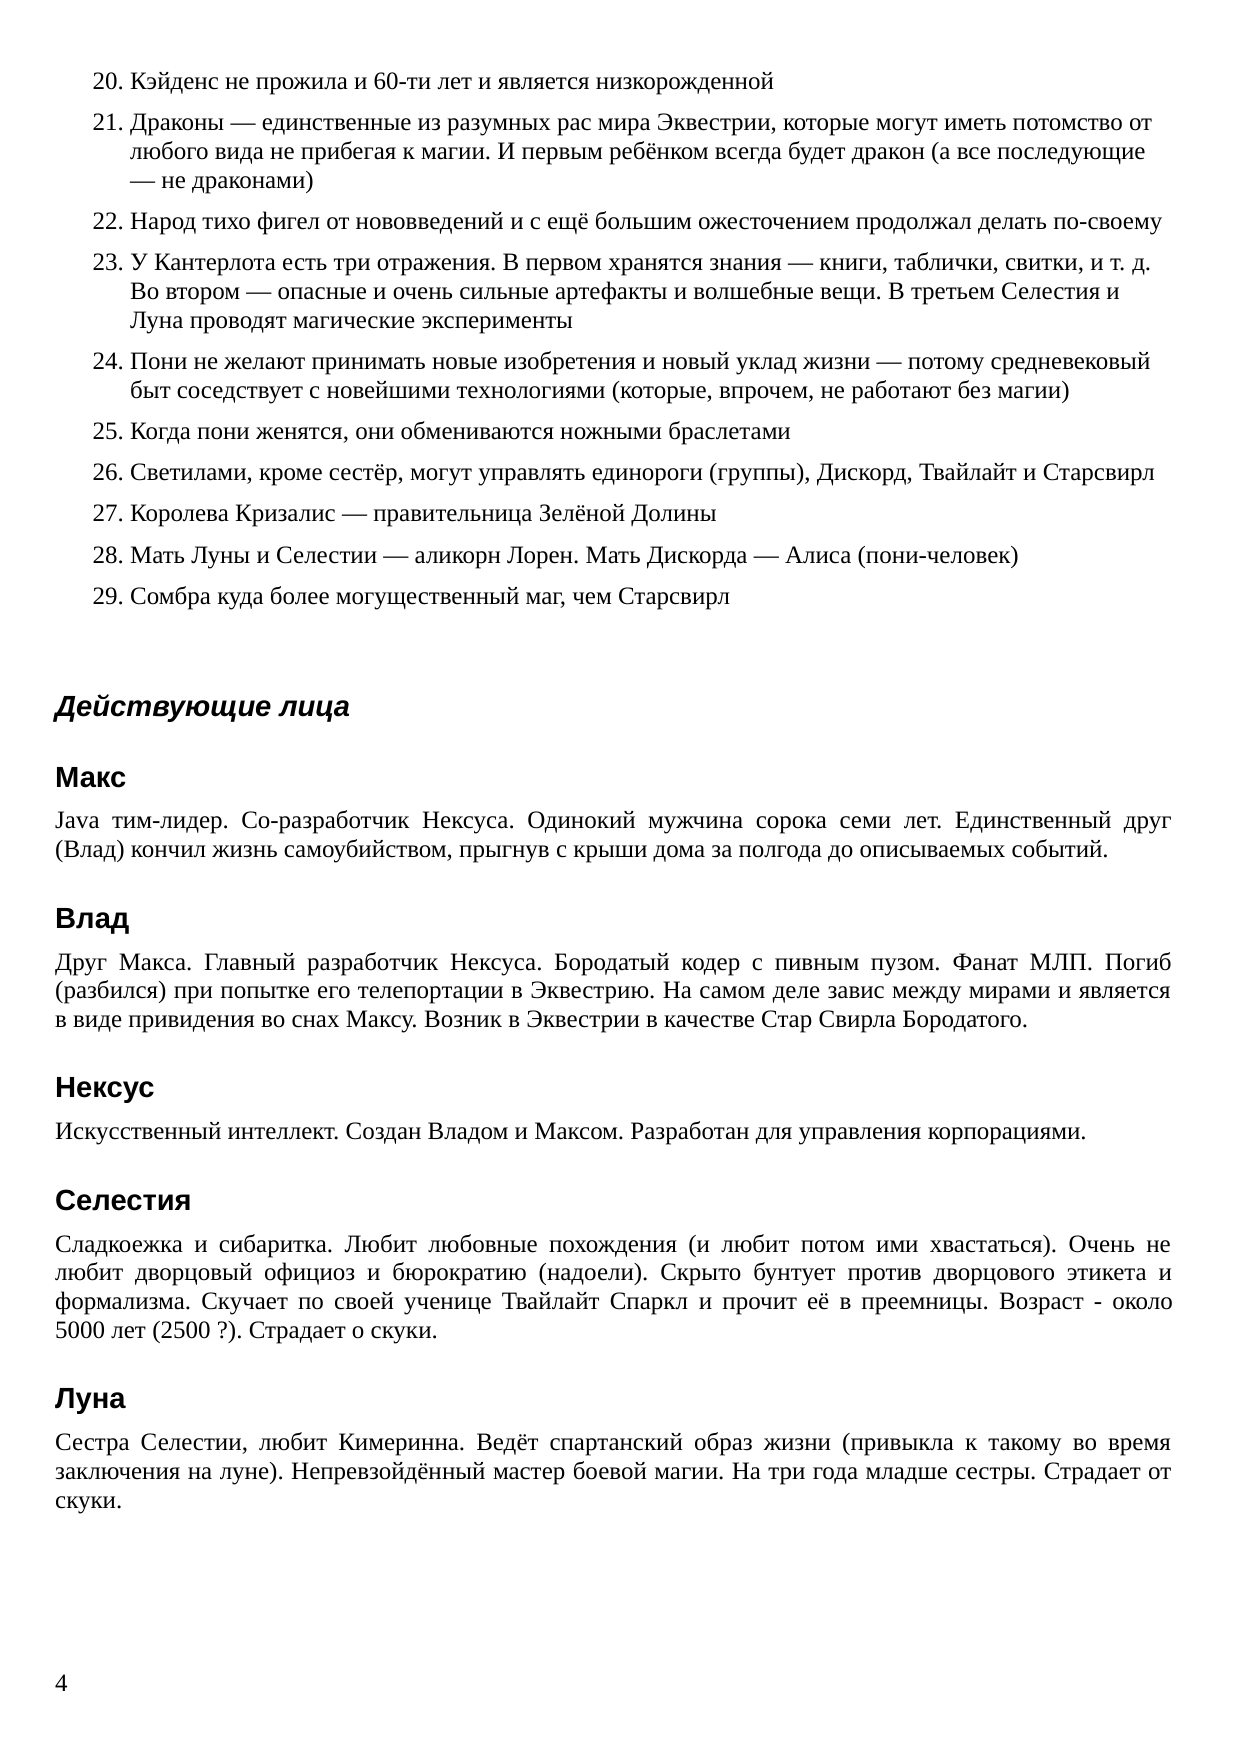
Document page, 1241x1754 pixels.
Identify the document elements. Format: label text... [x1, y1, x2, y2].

subtitle Макс [55, 759, 1173, 793]
list Народ тихо фигел от нововведений и с ещё большим ожесточением продолжал делать по-своему [92, 206, 1173, 235]
list У Кантерлота есть три отражения. В первом хранятся знания — книги, таблички, свитки, и т. д. Во втором — опасные и очень сильные артефакты и волшебные вещи. В третьем Селестия и Луна проводят магические эксперименты [92, 247, 1173, 333]
list Драконы — единственные из разумных рас мира Эквестрии, которые могут иметь потомство от любого вида не прибегая к магии. И первым ребёнком всегда будет дракон (а все последующие — не драконами) [92, 107, 1173, 193]
list Светилами, кроме сестёр, могут управлять единороги (группы), Дискорд, Твайлайт и Старсвирл [92, 457, 1173, 486]
subtitle Селестия [55, 1183, 1173, 1216]
list Пони не желают принимать новые изобретения и новый уклад жизни — потому средневековый быт соседствует с новейшими технологиями (которые, впрочем, не работают без магии) [92, 346, 1173, 403]
list Сомбра куда более могущественный маг, чем Старсвирл [92, 581, 1173, 610]
text Сладкоежка и сибаритка. Любит любовные похождения (и любит потом ими хвастаться). Очень не любит дворцовый официоз и бюрократию (надоели). Скрыто бунтует против дворцового этикета и формализма. Скучает по своей ученице Твайлайт Спаркл и прочит её в преемницы. Возраст - около 5000 лет (2500 ?). Страдает о скуки. [55, 1229, 1173, 1344]
subtitle Действующие лица [55, 688, 1173, 722]
text Java тим-лидер. Со-разработчик Нексуса. Одинокий мужчина сорока семи лет. Единственный друг (Влад) кончил жизнь самоубийством, прыгнув с крыши дома за полгода до описываемых событий. [55, 806, 1173, 863]
subtitle Влад [55, 901, 1173, 934]
list Кэйденс не прожила и 60-ти лет и является низкорожденной [92, 66, 1173, 95]
list Когда пони женятся, они обмениваются ножными браслетами [92, 416, 1173, 445]
text Друг Макса. Главный разработчик Нексуса. Бородатый кодер с пивным пузом. Фанат МЛП. Погиб (разбился) при попытке его телепортации в Эквестрию. На самом деле завис между мирами и является в виде привидения во снах Максу. Возник в Эквестрии в качестве Стар Свирла Бородатого. [55, 947, 1173, 1033]
list Мать Луны и Селестии — аликорн Лорен. Мать Дискорда — Алиса (пони-человек) [92, 540, 1173, 568]
subtitle Нексус [55, 1070, 1173, 1104]
subtitle Луна [55, 1381, 1173, 1415]
text Искусственный интеллект. Создан Владом и Максом. Разработан для управления корпорациями. [55, 1116, 1173, 1145]
list Королева Кризалис — правительница Зелёной Долины [92, 498, 1173, 527]
text Сестра Селестии, любит Кимеринна. Ведёт спартанский образ жизни (привыкла к такому во время заключения на луне). Непревзойдённый мастер боевой магии. На три года младше сестры. Страдает от скуки. [55, 1427, 1173, 1513]
